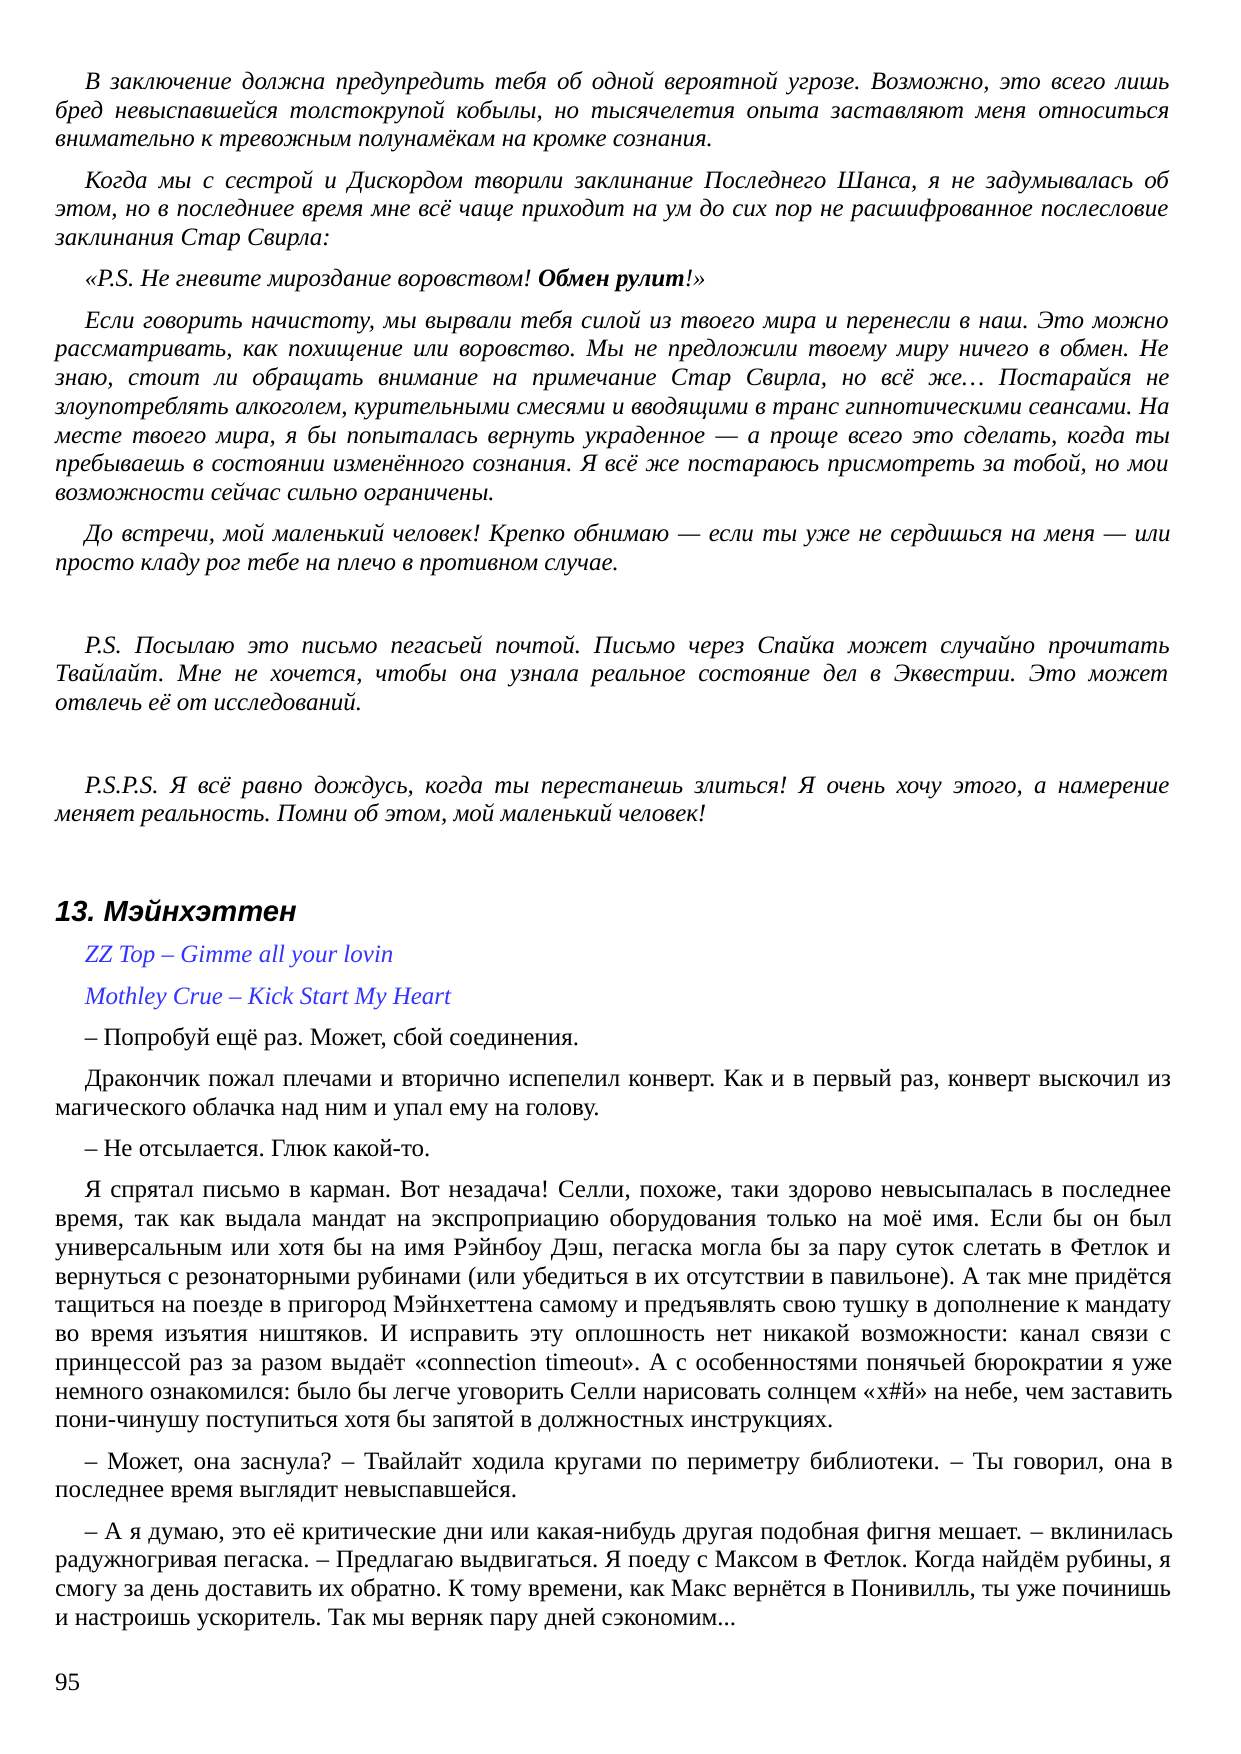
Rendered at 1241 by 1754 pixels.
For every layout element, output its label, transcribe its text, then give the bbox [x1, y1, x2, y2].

text В заключение должна предупредить тебя об одной вероятной угрозе. Возможно, это всего лишь бред невыспавшейся толстокрупой кобылы, но тысячелетия опыта заставляют меня относиться внимательно к тревожным полунамёкам на кромке сознания. [55, 66, 1173, 152]
text До встречи, мой маленький человек! Крепко обнимаю — если ты уже не сердишься на меня — или просто кладу рог тебе на плечо в противном случае. [55, 518, 1173, 576]
text Если говорить начистоту, мы вырвали тебя силой из твоего мира и перенесли в наш. Это можно рассматривать, как похищение или воровство. Мы не предложили твоему миру ничего в обмен. Не знаю, стоит ли обращать внимание на примечание Стар Свирла, но всё же… Постарайся не злоупотреблять алкоголем, курительными смесями и вводящими в транс гипнотическими сеансами. На месте твоего мира, я бы попыталась вернуть украденное — а проще всего это сделать, когда ты пребываешь в состоянии изменённого сознания. Я всё же постараюсь присмотреть за тобой, но мои возможности сейчас сильно ограничены. [55, 305, 1173, 506]
text – А я думаю, это её критические дни или какая-нибудь другая подобная фигня мешает. – вклинилась радужногривая пегаска. – Предлагаю выдвигаться. Я поеду с Максом в Фетлок. Когда найдём рубины, я смогу за день доставить их обратно. К тому времени, как Макс вернётся в Понивилль, ты уже починишь и настроишь ускоритель. Так мы верняк пару дней сэкономим... [55, 1516, 1173, 1631]
text – Может, она заснула? – Твайлайт ходила кругами по периметру библиотеки. – Ты говорил, она в последнее время выглядит невыспавшейся. [55, 1446, 1173, 1503]
text Дракончик пожал плечами и вторично испепелил конверт. Как и в первый раз, конверт выскочил из магического облачка над ним и упал ему на голову. [55, 1063, 1173, 1121]
text P.S.P.S. Я всё равно дождусь, когда ты перестанешь злиться! Я очень хочу этого, а намерение меняет реальность. Помни об этом, мой маленький человек! [55, 770, 1173, 827]
text – Попробуй ещё раз. Может, сбой соединения. [55, 1022, 1173, 1051]
text Я спрятал письмо в карман. Вот незадача! Селли, похоже, таки здорово невысыпалась в последнее время, так как выдала мандат на экспроприацию оборудования только на моё имя. Если бы он был универсальным или хотя бы на имя Рэйнбоу Дэш, пегаска могла бы за пару суток слетать в Фетлок и вернуться с резонаторными рубинами (или убедиться в их отсутствии в павильоне). А так мне придётся тащиться на поезде в пригород Мэйнхеттена самому и предъявлять свою тушку в дополнение к мандату во время изъятия ништяков. И исправить эту оплошность нет никакой возможности: канал связи с принцессой раз за разом выдаёт «connection timeout». А с особенностями понячьей бюрократии я уже немного ознакомился: было бы легче уговорить Селли нарисовать солнцем «х#й» на небе, чем заставить пони-чинушу поступиться хотя бы запятой в должностных инструкциях. [55, 1174, 1173, 1433]
text Mothley Crue – Kick Start My Heart [55, 981, 1173, 1009]
text «P.S. Не гневите мироздание воровством! Обмен рулит!» [55, 263, 1173, 292]
text ZZ Top – Gimme all your lovin [55, 939, 1173, 968]
text Когда мы с сестрой и Дискордом творили заклинание Последнего Шанса, я не задумывалась об этом, но в последниее время мне всё чаще приходит на ум до сих пор не расшифрованное послесловие заклинания Стар Свирла: [55, 165, 1173, 251]
subtitle 13. Мэйнхэттен [55, 893, 1173, 927]
text P.S. Посылаю это письмо пегасьей почтой. Письмо через Спайка может случайно прочитать Твайлайт. Мне не хочется, чтобы она узнала реальное состояние дел в Эквестрии. Это может отвлечь её от исследований. [55, 630, 1173, 716]
text – Не отсылается. Глюк какой-то. [55, 1133, 1173, 1162]
